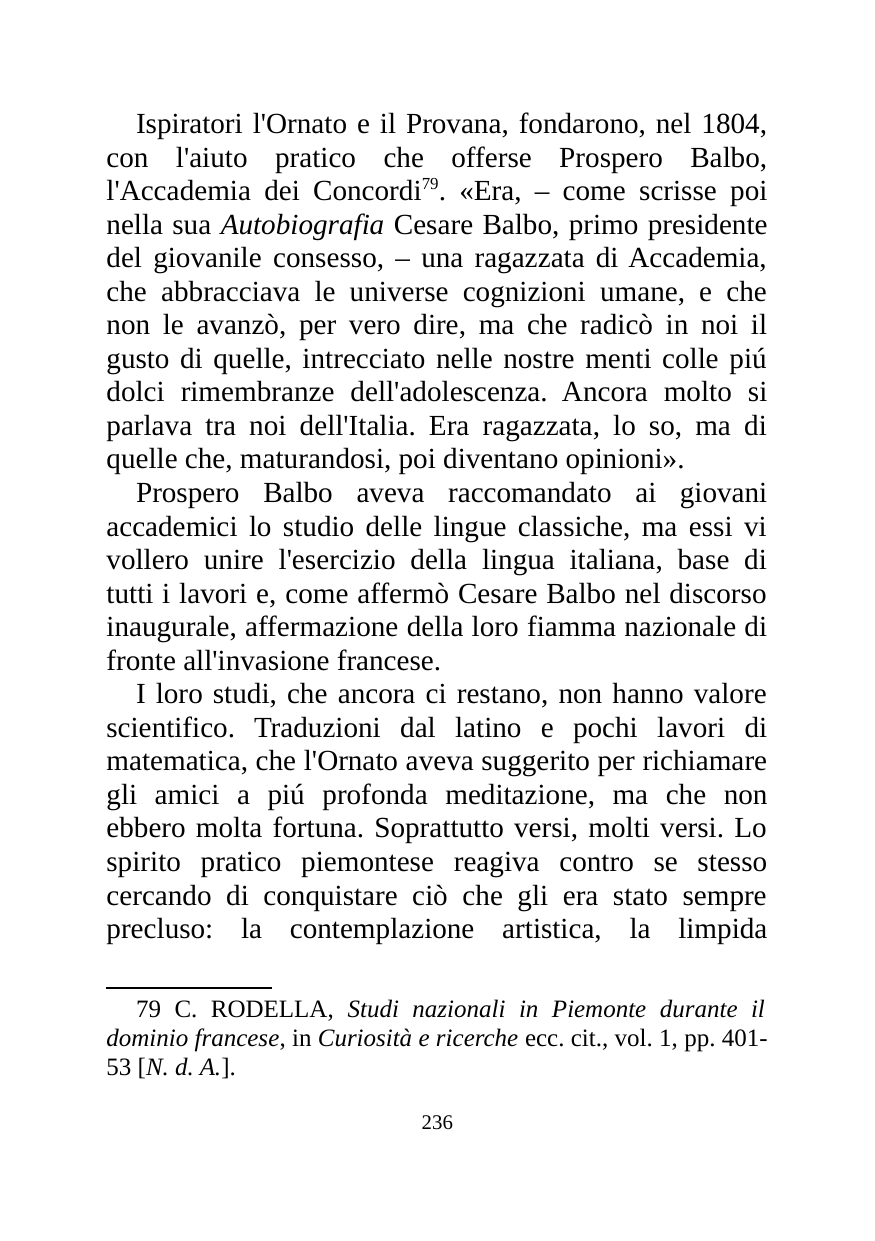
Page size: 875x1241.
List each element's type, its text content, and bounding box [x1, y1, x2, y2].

text C. RODELLA, Studi nazionali in Piemonte durante il dominio francese, in Curiosità e ricerche ecc. cit., vol. 1, pp. 401-53 [N. d. A.]. [106, 994, 768, 1080]
text Prospero Balbo aveva raccomandato ai giovani accademici lo studio delle lingue classiche, ma essi vi vollero unire l'esercizio della lingua italiana, base di tutti i lavori e, come affermò Cesare Balbo nel discorso inaugurale, affermazione della loro fiamma nazionale di fronte all'invasione francese. [106, 475, 768, 676]
text I loro studi, che ancora ci restano, non hanno valore scientifico. Traduzioni dal latino e pochi lavori di matematica, che l'Ornato aveva suggerito per richiamare gli amici a piú profonda meditazione, ma che non ebbero molta fortuna. Soprattutto versi, molti versi. Lo spirito pratico piemontese reagiva contro se stesso cercando di conquistare ciò che gli era stato sempre precluso: la contemplazione artistica, la limpida [106, 676, 768, 945]
text Ispiratori l'Ornato e il Provana, fondarono, nel 1804, con l'aiuto pratico che offerse Prospero Balbo, l'Accademia dei Concordi. «Era, – come scrisse poi nella sua Autobiografia Cesare Balbo, primo presidente del giovanile consesso, – una ragazzata di Accademia, che abbracciava le universe cognizioni umane, e che non le avanzò, per vero dire, ma che radicò in noi il gusto di quelle, intrecciato nelle nostre menti colle piú dolci rimembranze dell'adolescenza. Ancora molto si parlava tra noi dell'Italia. Era ragazzata, lo so, ma di quelle che, maturandosi, poi diventano opinioni». [106, 106, 768, 475]
